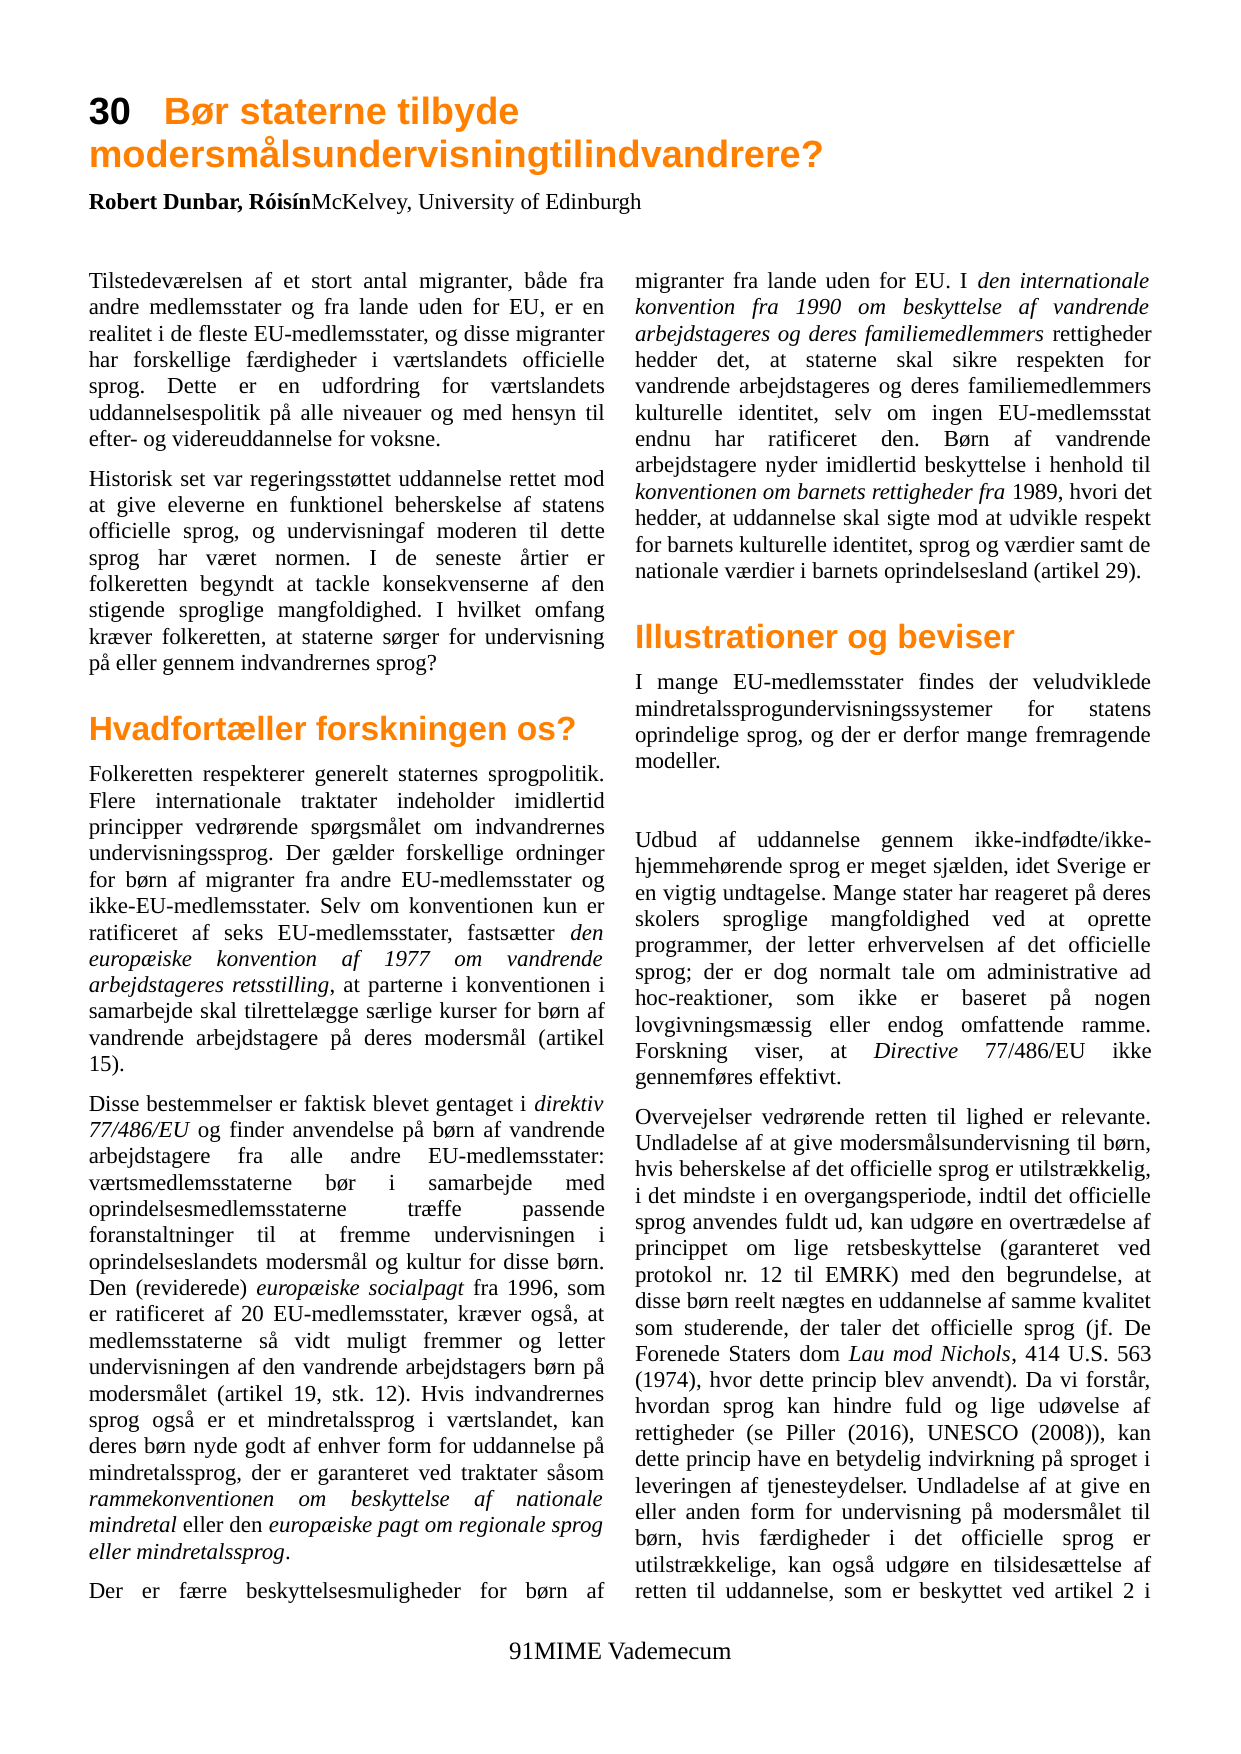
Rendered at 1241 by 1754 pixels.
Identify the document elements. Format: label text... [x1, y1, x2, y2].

text migranter fra lande uden for EU. I den internationale konvention fra 1990 om beskyttelse af vandrende arbejdstageres og deres familiemedlemmers rettigheder hedder det, at staterne skal sikre respekten for vandrende arbejdstageres og deres familiemedlemmers kulturelle identitet, selv om ingen EU-medlemsstat endnu har ratificeret den. Børn af vandrende arbejdstagere nyder imidlertid beskyttelse i henhold til konventionen om barnets rettigheder fra 1989, hvori det hedder, at uddannelse skal sigte mod at udvikle respekt for barnets kulturelle identitet, sprog og værdier samt de nationale værdier i barnets oprindelsesland (artikel 29). [635, 267, 1152, 583]
text Folkeretten respekterer generelt staternes sprogpolitik. Flere internationale traktater indeholder imidlertid principper vedrørende spørgsmålet om indvandrernes undervisningssprog. Der gælder forskellige ordninger for børn af migranter fra andre EU-medlemsstater og ikke-EU-medlemsstater. Selv om konventionen kun er ratificeret af seks EU-medlemsstater, fastsætter den europæiske konvention af 1977 om vandrende arbejdstageres retsstilling, at parterne i konventionen i samarbejde skal tilrettelægge særlige kurser for børn af vandrende arbejdstagere på deres modersmål (artikel 15). [88, 760, 605, 1077]
text I mange EU-medlemsstater findes der veludviklede mindretalssprogundervisningssystemer for statens oprindelige sprog, og der er derfor mange fremragende modeller. [635, 668, 1152, 774]
text Der er færre beskyttelsesmuligheder for børn af [88, 1577, 605, 1603]
text Overvejelser vedrørende retten til lighed er relevante. Undladelse af at give modersmålsundervisning til børn, hvis beherskelse af det officielle sprog er utilstrækkelig, i det mindste i en overgangsperiode, indtil det officielle sprog anvendes fuldt ud, kan udgøre en overtrædelse af princippet om lige retsbeskyttelse (garanteret ved protokol nr. 12 til EMRK) med den begrundelse, at disse børn reelt nægtes en uddannelse af samme kvalitet som studerende, der taler det officielle sprog (jf. De Forenede Staters dom Lau mod Nichols, 414 U.S. 563 (1974), hvor dette princip blev anvendt). Da vi forstår, hvordan sprog kan hindre fuld og lige udøvelse af rettigheder (se Piller (2016), UNESCO (2008)), kan dette princip have en betydelig indvirkning på sproget i leveringen af tjenesteydelser. Undladelse af at give en eller anden form for undervisning på modersmålet til børn, hvis færdigheder i det officielle sprog er utilstrækkelige, kan også udgøre en tilsidesættelse af retten til uddannelse, som er beskyttet ved artikel 2 i [635, 1103, 1152, 1603]
subtitle Hvadfortæller forskningen os? [88, 709, 605, 748]
text Udbud af uddannelse gennem ikke-indfødte/ikke-hjemmehørende sprog er meget sjælden, idet Sverige er en vigtig undtagelse. Mange stater har reageret på deres skolers sproglige mangfoldighed ved at oprette programmer, der letter erhvervelsen af det officielle sprog; der er dog normalt tale om administrative ad hoc-reaktioner, som ikke er baseret på nogen lovgivningsmæssig eller endog omfattende ramme. Forskning viser, at Directive 77/486/EU ikke gennemføres effektivt. [635, 826, 1152, 1090]
subtitle Illustrationer og beviser [635, 617, 1152, 656]
text Tilstedeværelsen af et stort antal migranter, både fra andre medlemsstater og fra lande uden for EU, er en realitet i de fleste EU-medlemsstater, og disse migranter har forskellige færdigheder i værtslandets officielle sprog. Dette er en udfordring for værtslandets uddannelsespolitik på alle niveauer og med hensyn til efter- og videreuddannelse for voksne. [88, 267, 605, 452]
text Historisk set var regeringsstøttet uddannelse rettet mod at give eleverne en funktionel beherskelse af statens officielle sprog, og undervisningaf moderen til dette sprog har været normen. I de seneste årtier er folkeretten begyndt at tackle konsekvenserne af den stigende sproglige mangfoldighed. I hvilket omfang kræver folkeretten, at staterne sørger for undervisning på eller gennem indvandrernes sprog? [88, 464, 605, 675]
text Disse bestemmelser er faktisk blevet gentaget i direktiv 77/486/EU og finder anvendelse på børn af vandrende arbejdstagere fra alle andre EU-medlemsstater: værtsmedlemsstaterne bør i samarbejde med oprindelsesmedlemsstaterne træffe passende foranstaltninger til at fremme undervisningen i oprindelseslandets modersmål og kultur for disse børn. Den (reviderede) europæiske socialpagt fra 1996, som er ratificeret af 20 EU-medlemsstater, kræver også, at medlemsstaterne så vidt muligt fremmer og letter undervisningen af den vandrende arbejdstagers børn på modersmålet (artikel 19, stk. 12). Hvis indvandrernes sprog også er et mindretalssprog i værtslandet, kan deres børn nyde godt af enhver form for uddannelse på mindretalssprog, der er garanteret ved traktater såsom rammekonventionen om beskyttelse af nationale mindretal eller den europæiske pagt om regionale sprog eller mindretalssprog. [88, 1090, 605, 1564]
subtitle Bør staterne tilbyde modersmålsundervisningtilindvandrere? [88, 88, 1152, 176]
text Robert Dunbar, RóisínMcKelvey, University of Edinburgh [88, 188, 1152, 215]
